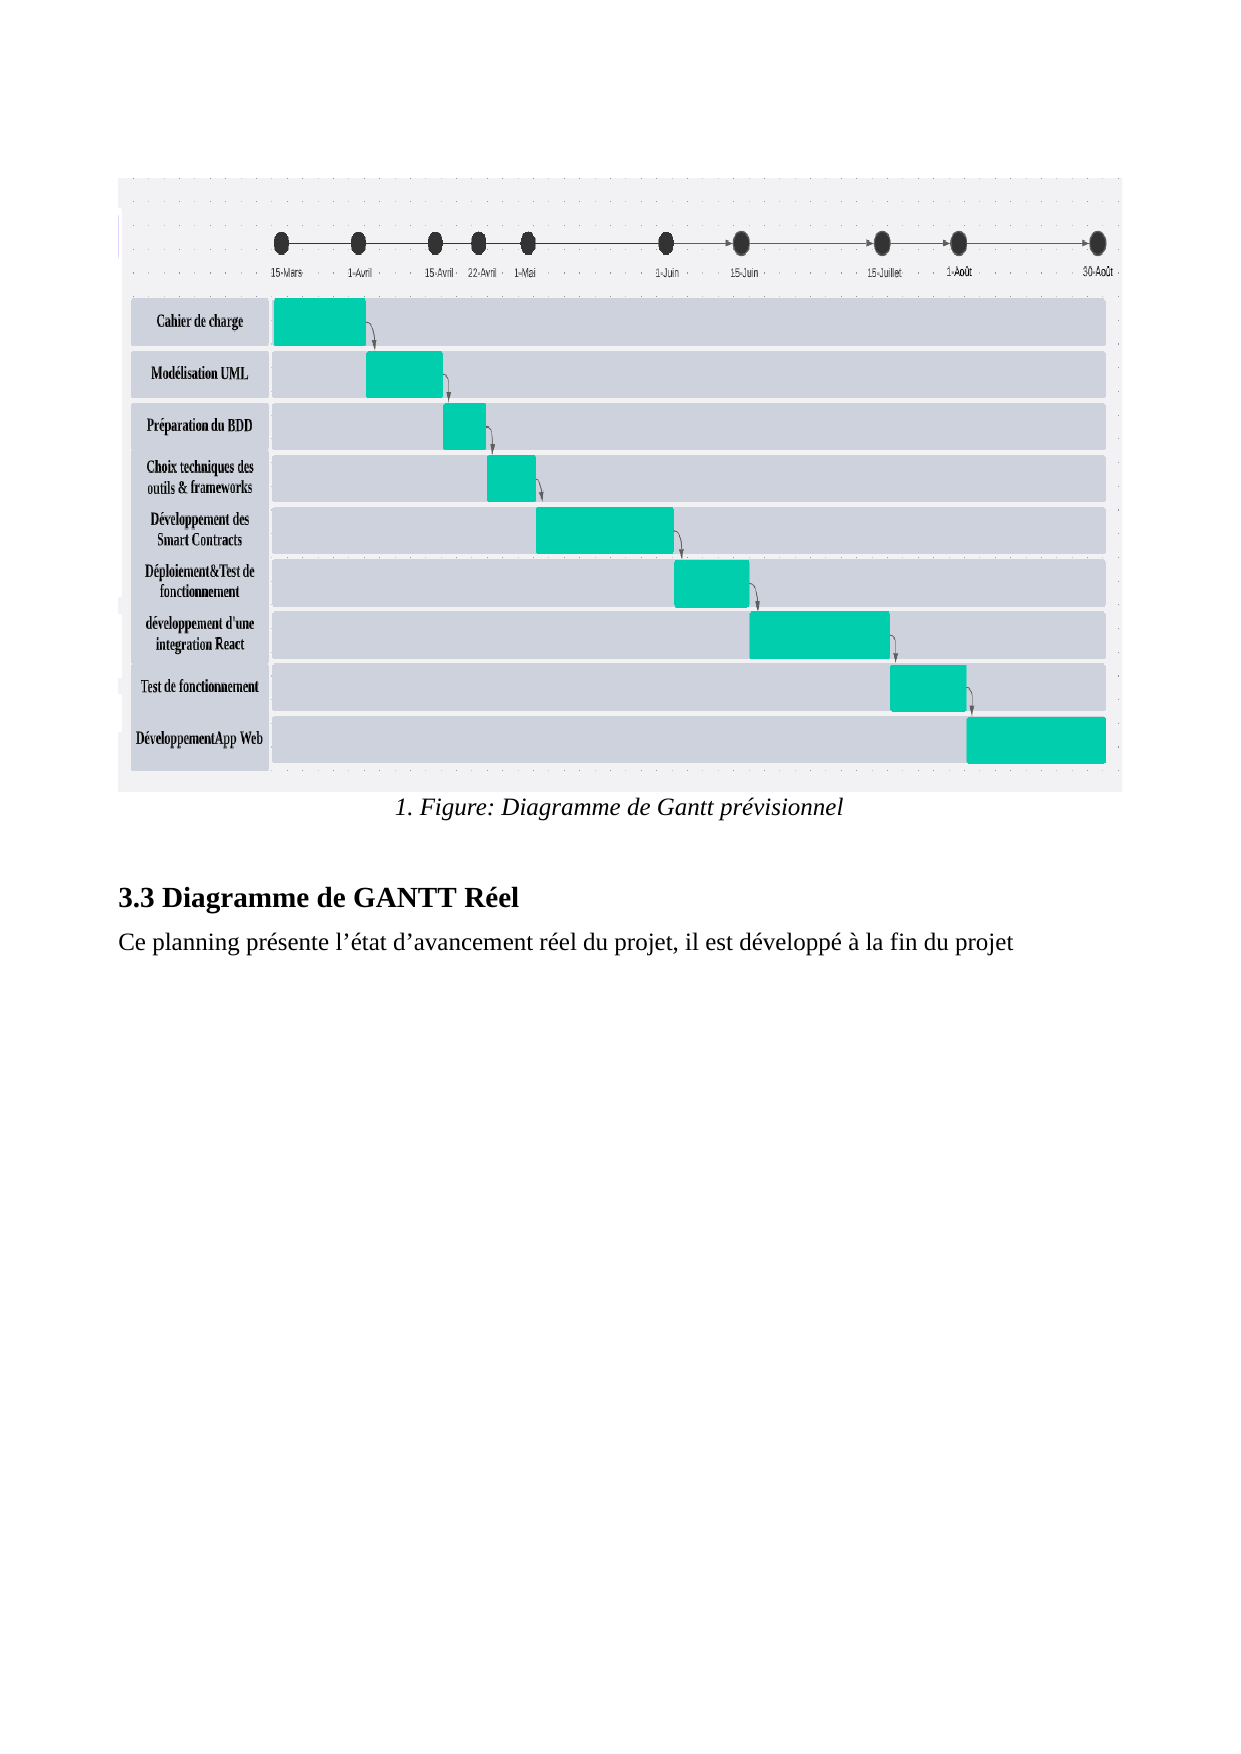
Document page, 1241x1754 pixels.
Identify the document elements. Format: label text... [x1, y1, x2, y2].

text Ce planning présente l’état d’avancement réel du projet, il est développé à la fin du projet [118, 927, 1122, 955]
text 1. Figure: Diagramme de Gantt prévisionnel [118, 792, 1122, 820]
picture [118, 178, 1123, 792]
subtitle 3.3 Diagramme de GANTT Réel [118, 881, 1122, 914]
